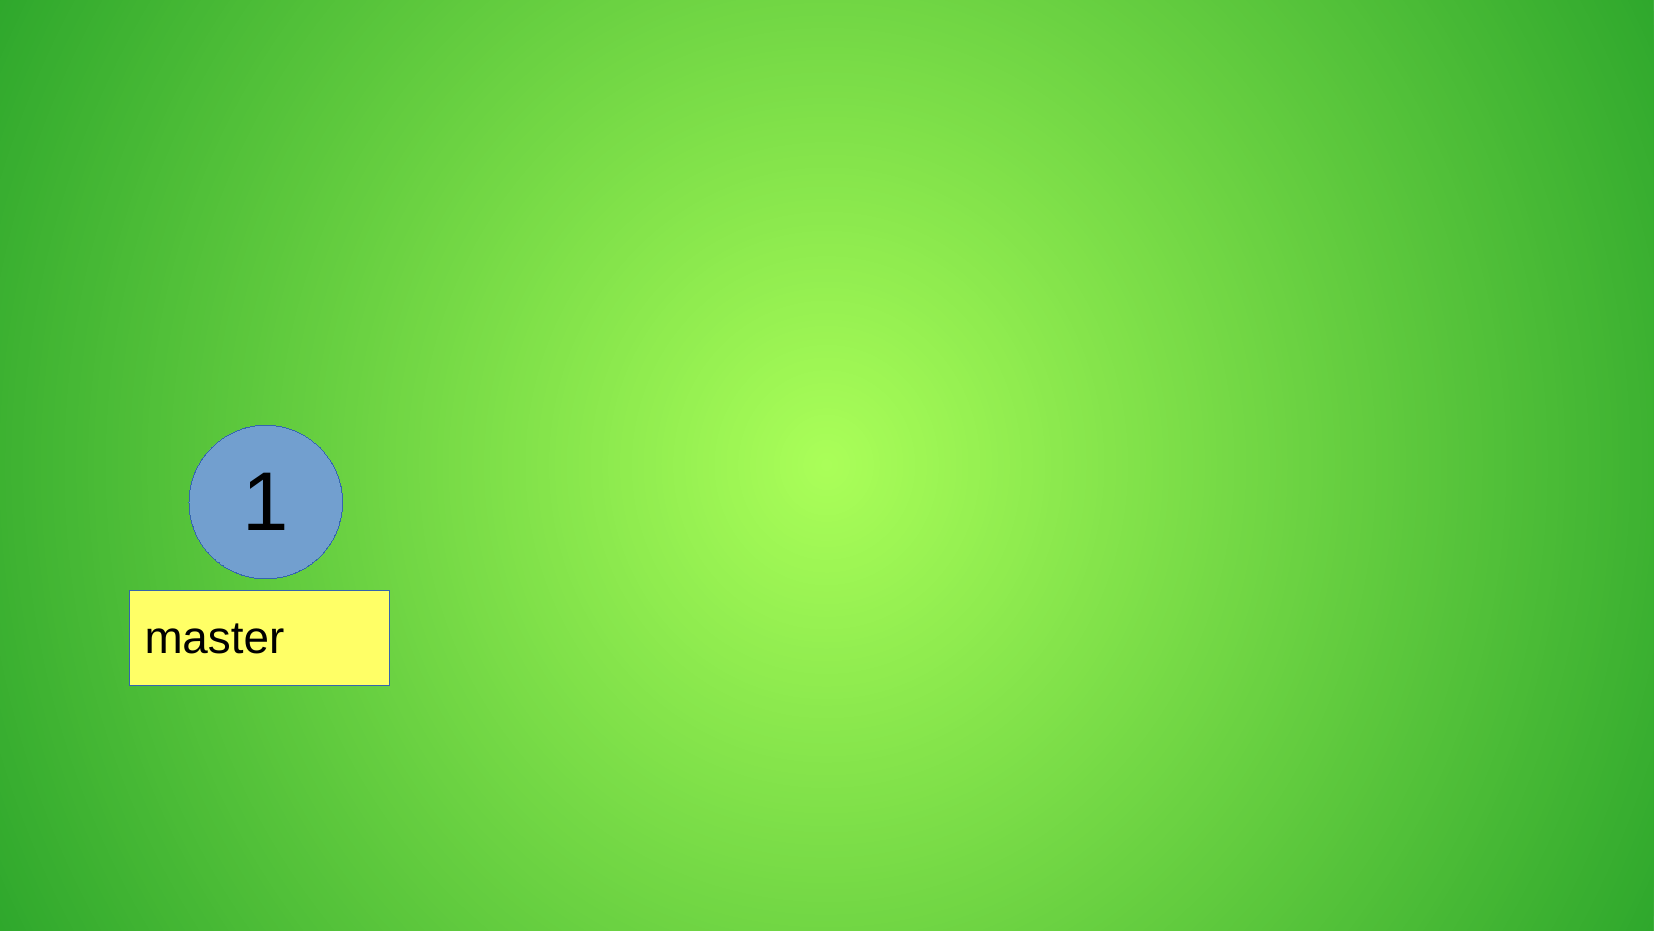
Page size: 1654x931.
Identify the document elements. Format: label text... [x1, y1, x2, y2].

text_box 1 [188, 425, 343, 579]
text_box master [129, 590, 390, 686]
